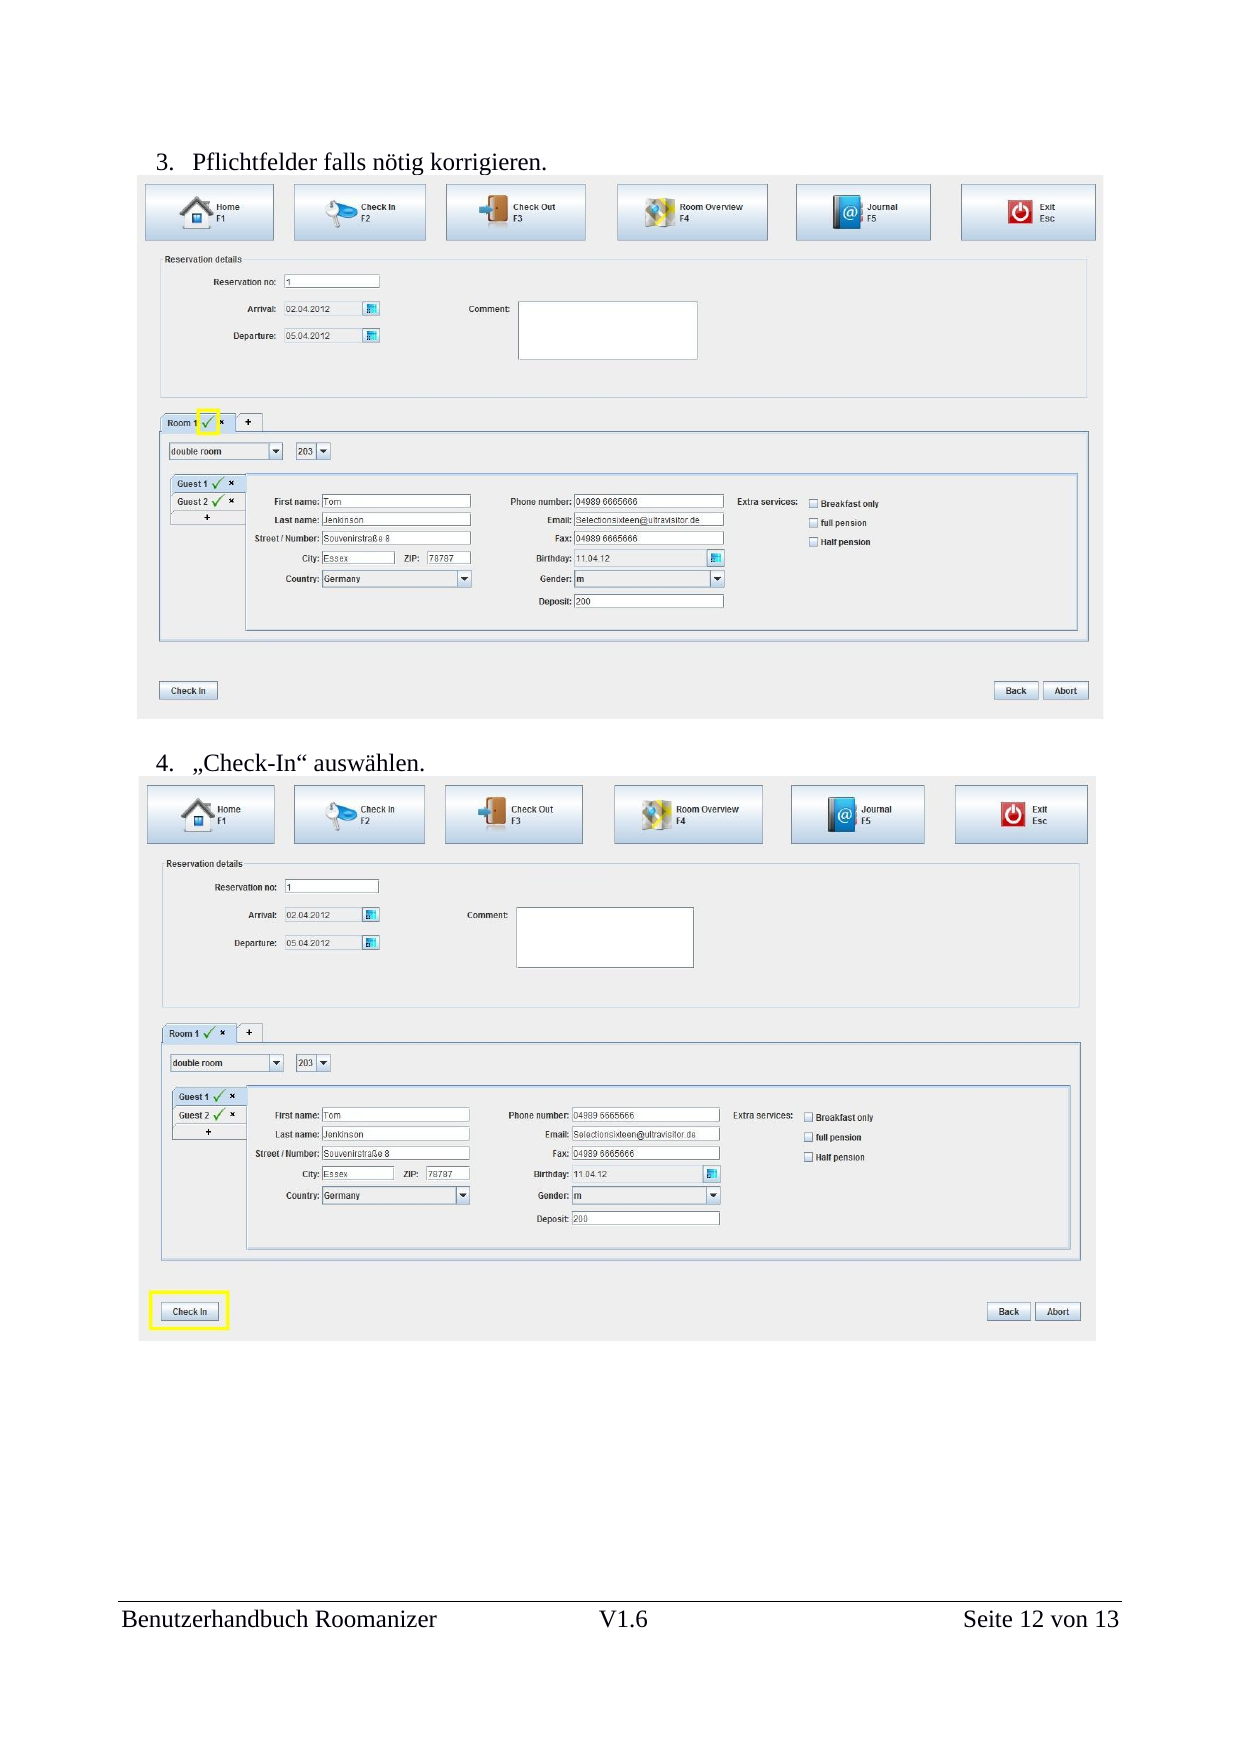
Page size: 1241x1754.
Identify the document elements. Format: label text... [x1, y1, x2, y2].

picture [136, 175, 1104, 719]
list „Check-In“ auswählen. [156, 748, 1122, 776]
list Pflichtfelder falls nötig korrigieren. [156, 147, 1122, 176]
picture [138, 776, 1096, 1341]
